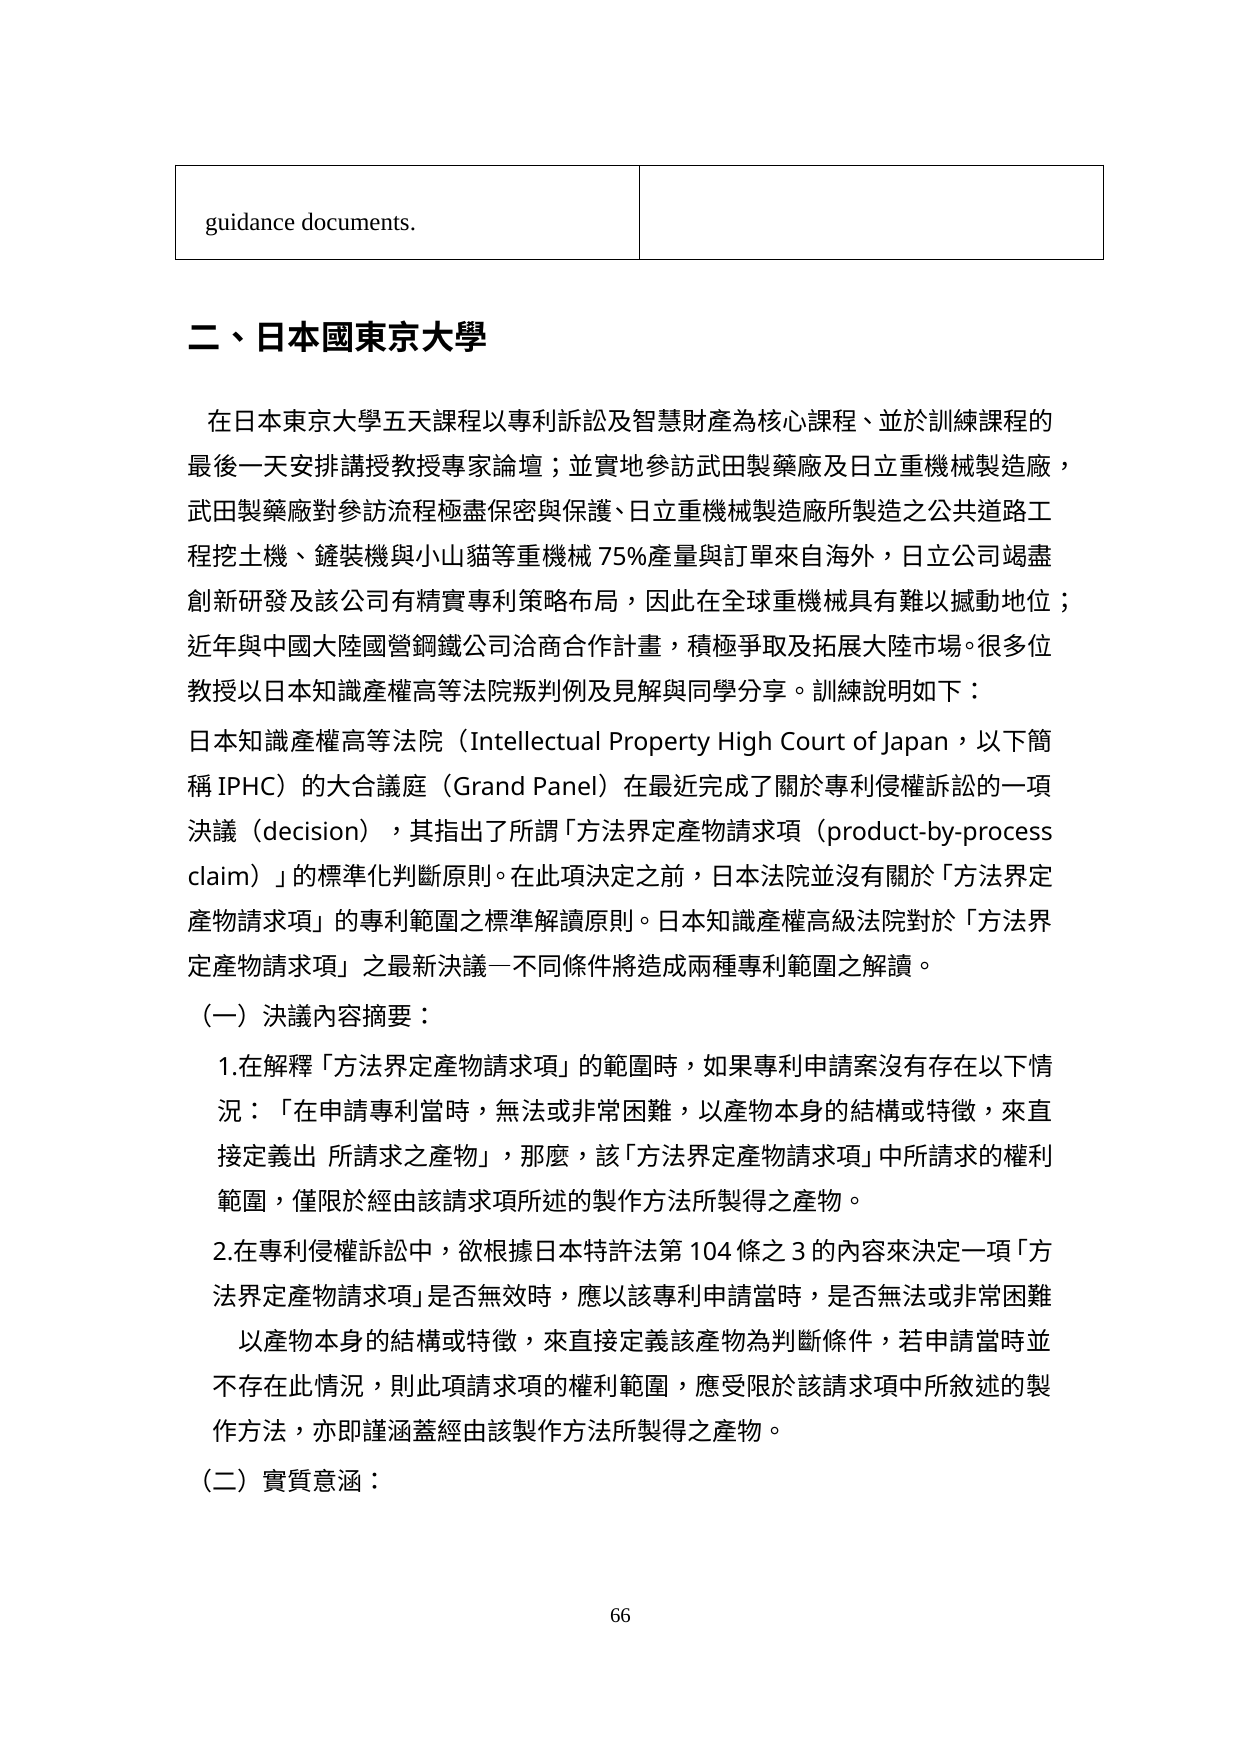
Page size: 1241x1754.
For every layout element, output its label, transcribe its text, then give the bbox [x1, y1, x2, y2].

text 在日本東京大學五天課程以專利訴訟及智慧財產為核心課程、並於訓練課程的最後一天安排講授教授專家論壇；並實地參訪武田製藥廠及日立重機械製造廠，武田製藥廠對參訪流程極盡保密與保護、日立重機械製造廠所製造之公共道路工程挖土機、鏟裝機與小山貓等重機械75%產量與訂單來自海外，日立公司竭盡創新研發及該公司有精實專利策略布局，因此在全球重機械具有難以撼動地位；近年與中國大陸國營鋼鐵公司洽商合作計畫，積極爭取及拓展大陸市場。很多位教授以日本知識產權高等法院叛判例及見解與同學分享。訓練說明如下： [187, 401, 1053, 709]
text 2.在專利侵權訴訟中，欲根據日本特許法第104條之3的內容來決定一項「方 法界定產物請求項」是否無效時，應以該專利申請當時，是否無法或非常困難， 以產物本身的結構或特徵，來直接定義該產物為判斷條件，若申請當時並不存在此情況，則此項請求項的權利範圍，應受限於該請求項中所敘述的製作方法，亦即謹涵蓋經由該製作方法所製得之產物。 [187, 1231, 1053, 1448]
table_cell guidance documents. [176, 166, 639, 259]
table_cell [640, 166, 1103, 259]
text 日本知識產權高等法院（Intellectual Property High Court of Japan，以下簡稱IPHC）的大合議庭（Grand Panel）在最近完成了關於專利侵權訴訟的一項決議（decision），其指出了所謂「方法界定產物請求項（product-by-process claim）」的標準化判斷原則。在此項決定之前，日本法院並沒有關於「方法界定產物請求項」的專利範圍之標準解讀原則。日本知識產權高級法院對於「方法界定產物請求項」之最新決議—不同條件將造成兩種專利範圍之解讀。 [187, 721, 1053, 983]
text 1.在解釋「方法界定產物請求項」的範圍時，如果專利申請案沒有存在以下情 況：「在申請專利當時，無法或非常困難，以產物本身的結構或特徵，來直接定義出 所請求之產物」，那麼，該「方法界定產物請求項」中所請求的權利範圍，僅限於經由該請求項所述的製作方法所製得之產物。 [217, 1046, 1053, 1218]
subtitle 二、日本國東京大學 [187, 298, 1053, 373]
text （一）決議內容摘要： [187, 996, 1053, 1033]
text （二）實質意涵： [187, 1461, 1053, 1498]
